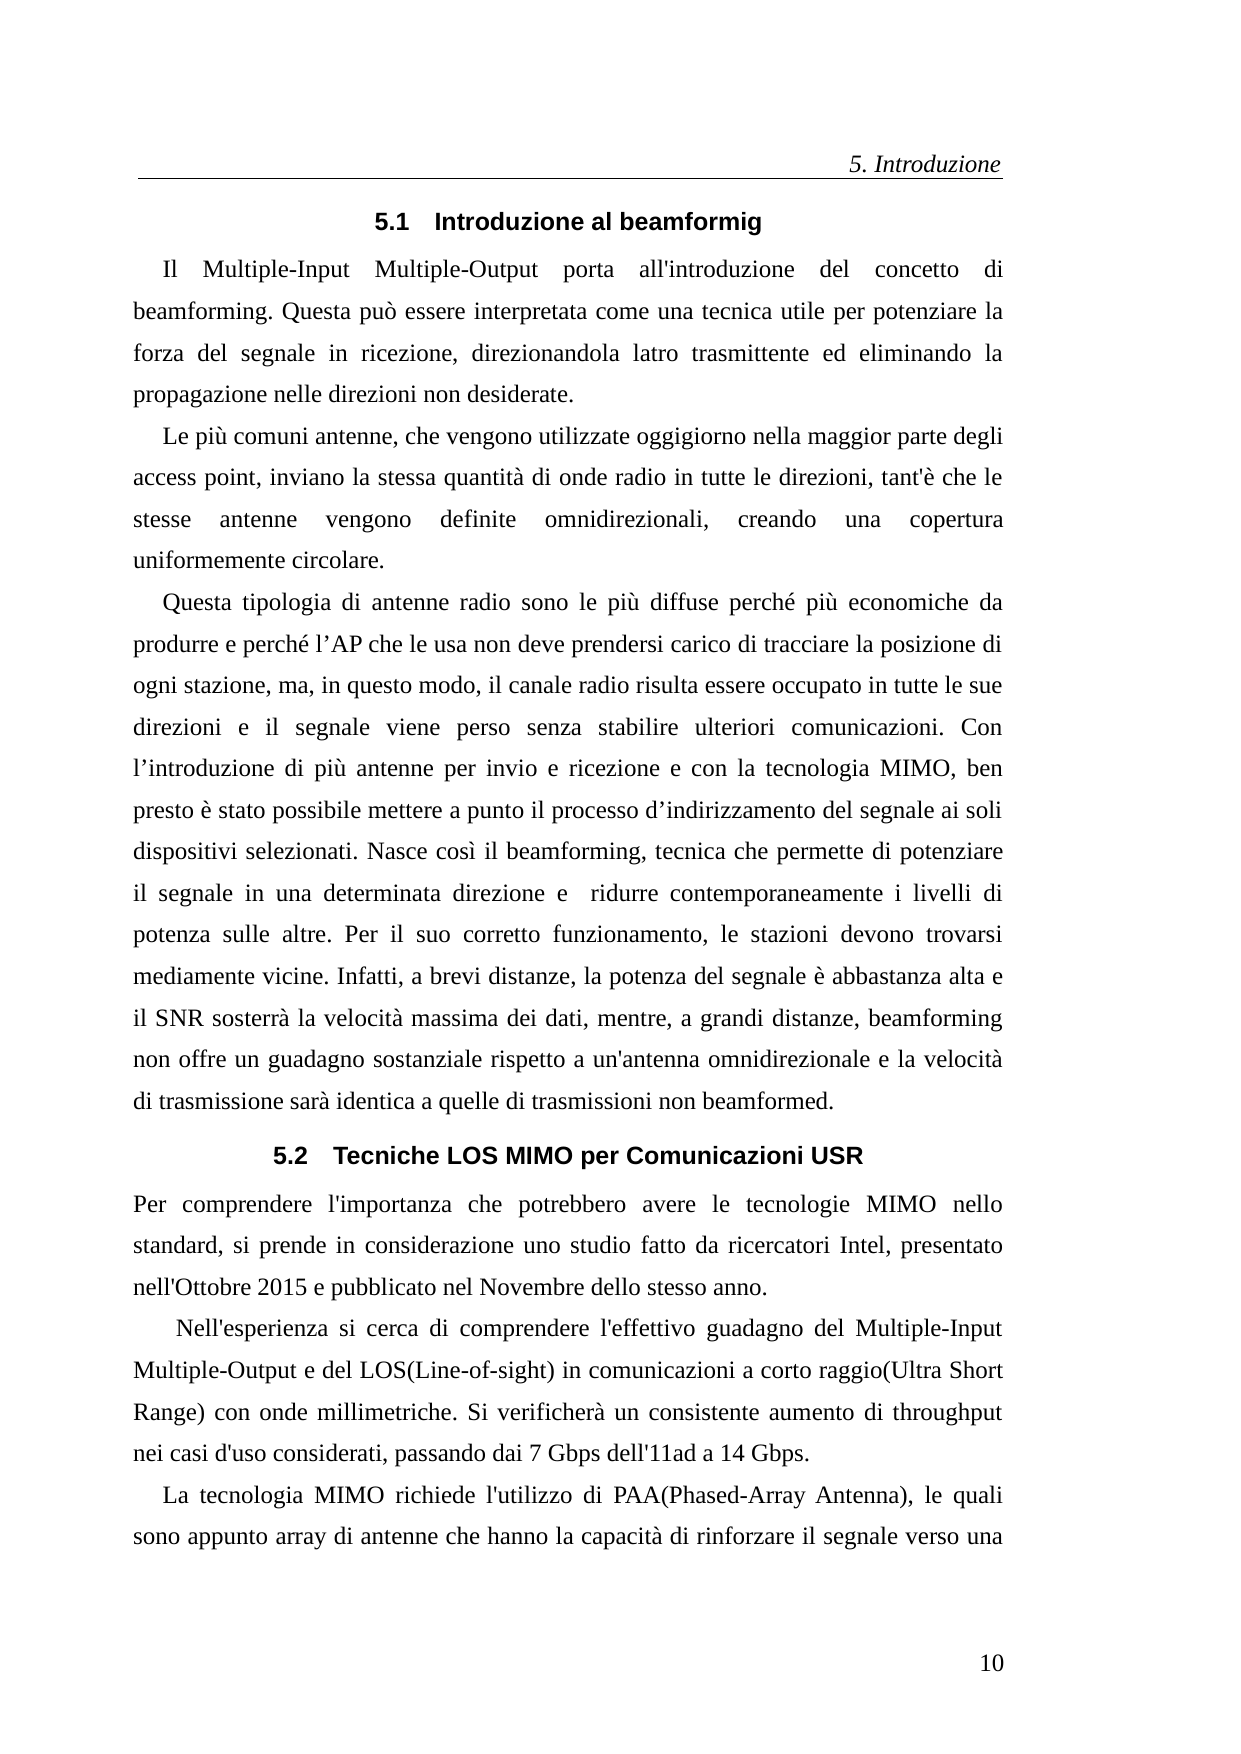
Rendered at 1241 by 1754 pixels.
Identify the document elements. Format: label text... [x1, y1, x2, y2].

subtitle Tecniche LOS MIMO per Comunicazioni USR [133, 1141, 1004, 1169]
text Questa tipologia di antenne radio sono le più diffuse perché più economiche da produrre e perché l’AP che le usa non deve prendersi carico di tracciare la posizione di ogni stazione, ma, in questo modo, il canale radio risulta essere occupato in tutte le sue direzioni e il segnale viene perso senza stabilire ulteriori comunicazioni. Con l’introduzione di più antenne per invio e ricezione e con la tecnologia MIMO, ben presto è stato possibile mettere a punto il processo d’indirizzamento del segnale ai soli dispositivi selezionati. Nasce così il beamforming, tecnica che permette di potenziare il segnale in una determinata direzione e ridurre contemporaneamente i livelli di potenza sulle altre. Per il suo corretto funzionamento, le stazioni devono trovarsi mediamente vicine. Infatti, a brevi distanze, la potenza del segnale è abbastanza alta e il SNR sosterrà la velocità massima dei dati, mentre, a grandi distanze, beamforming non offre un guadagno sostanziale rispetto a un'antenna omnidirezionale e la velocità di trasmissione sarà identica a quelle di trasmissioni non beamformed. [133, 588, 1004, 1114]
text Le più comuni antenne, che vengono utilizzate oggigiorno nella maggior parte degli access point, inviano la stessa quantità di onde radio in tutte le direzioni, tant'è che le stesse antenne vengono definite omnidirezionali, creando una copertura uniformemente circolare. [133, 422, 1004, 574]
text La tecnologia MIMO richiede l'utilizzo di PAA(Phased-Array Antenna), le quali sono appunto array di antenne che hanno la capacità di rinforzare il segnale verso una [133, 1481, 1004, 1550]
text Nell'esperienza si cerca di comprendere l'effettivo guadagno del Multiple-Input Multiple-Output e del LOS(Line-of-sight) in comunicazioni a corto raggio(Ultra Short Range) con onde millimetriche. Si verificherà un consistente aumento di throughput nei casi d'uso considerati, passando dai 7 Gbps dell'11ad a 14 Gbps. [133, 1314, 1004, 1467]
text Per comprendere l'importanza che potrebbero avere le tecnologie MIMO nello standard, si prende in considerazione uno studio fatto da ricercatori Intel, presentato nell'Ottobre 2015 e pubblicato nel Novembre dello stesso anno. [133, 1190, 1004, 1301]
subtitle Introduzione al beamformig [133, 207, 1004, 235]
text Il Multiple-Input Multiple-Output porta all'introduzione del concetto di beamforming. Questa può essere interpretata come una tecnica utile per potenziare la forza del segnale in ricezione, direzionandola latro trasmittente ed eliminando la propagazione nelle direzioni non desiderate. [133, 256, 1004, 408]
